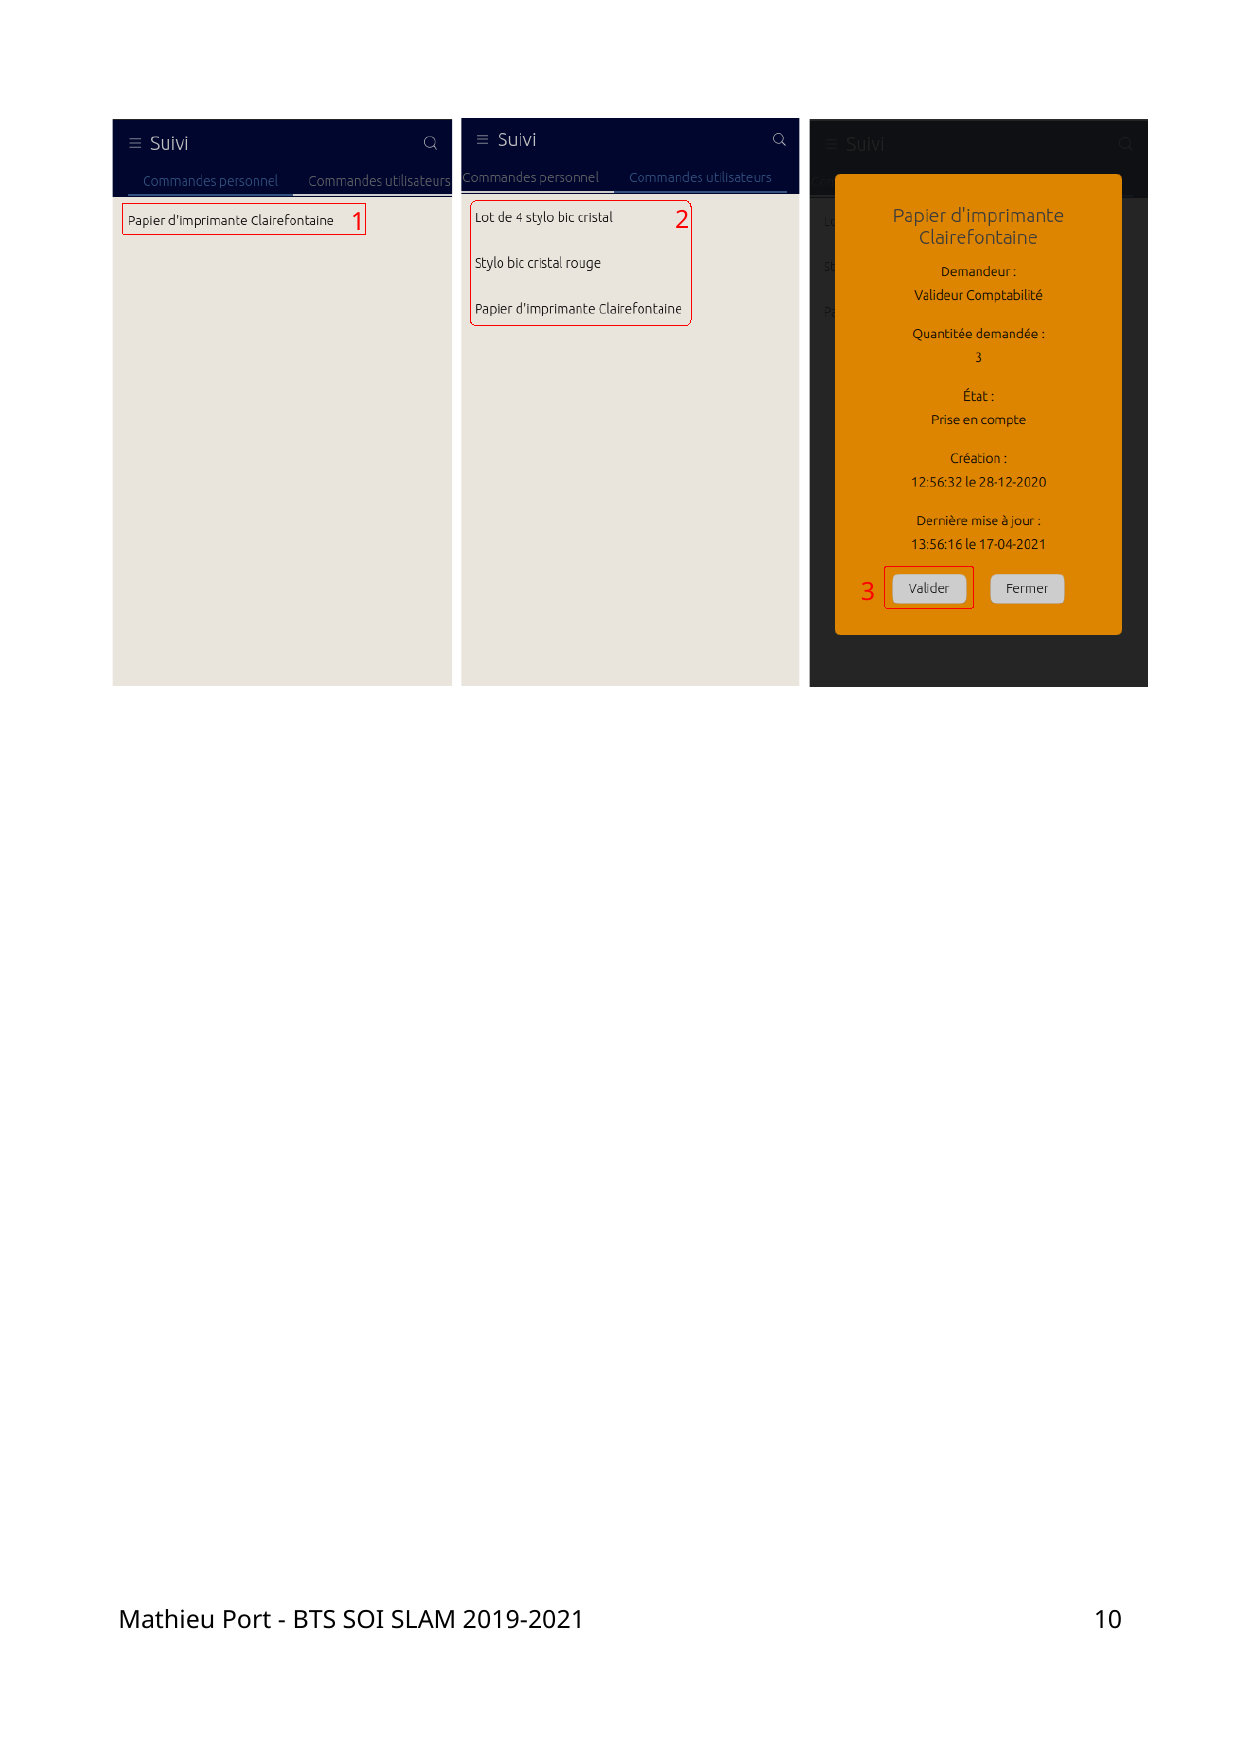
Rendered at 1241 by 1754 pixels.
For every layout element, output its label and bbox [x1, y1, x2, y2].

picture [809, 119, 1148, 687]
picture [461, 118, 800, 686]
picture [112, 119, 453, 686]
